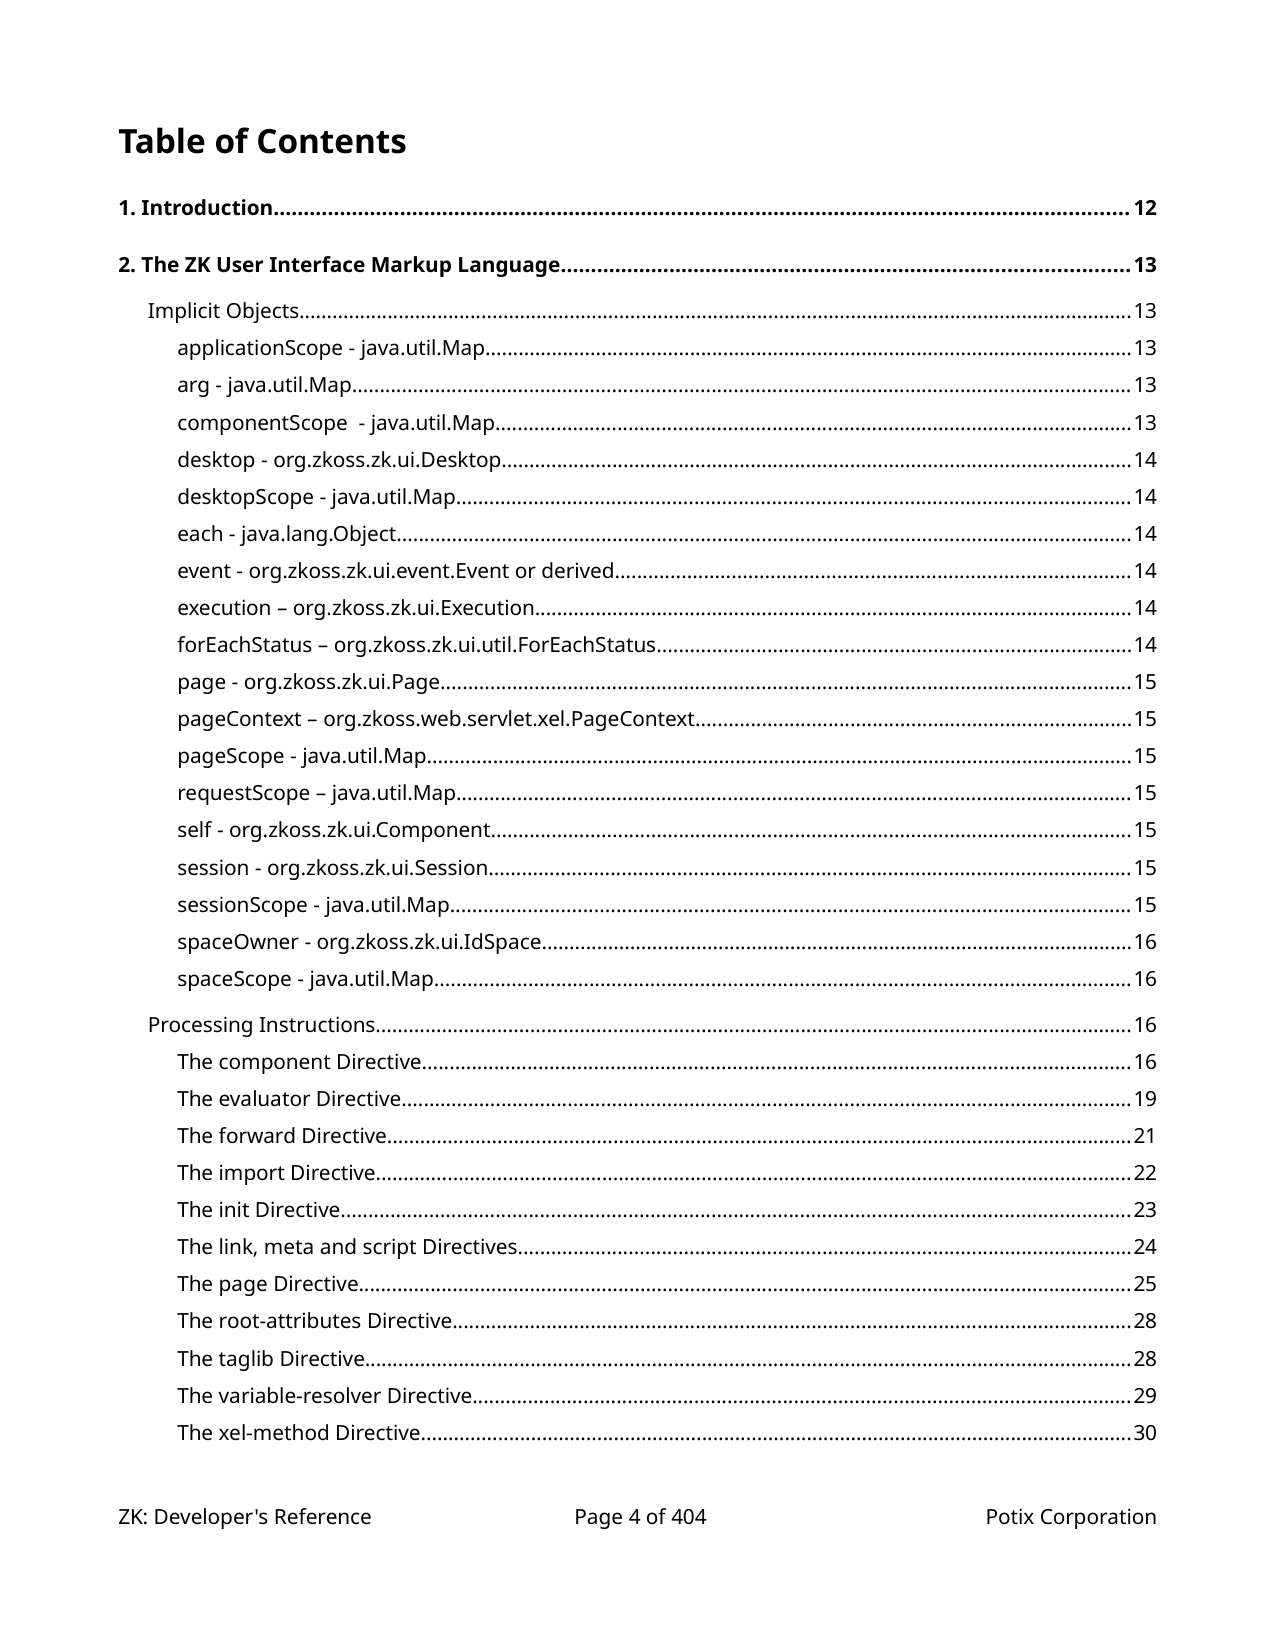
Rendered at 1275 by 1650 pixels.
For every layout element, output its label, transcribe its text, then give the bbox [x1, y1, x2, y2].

text Implicit Objects 13 [148, 296, 1157, 325]
subtitle Table of Contents [118, 118, 1157, 163]
text componentScope - java.util.Map 13 [177, 408, 1157, 436]
text The xel-method Directive 30 [177, 1418, 1157, 1446]
text desktopScope - java.util.Map 14 [177, 482, 1157, 510]
text pageScope - java.util.Map 15 [177, 741, 1157, 770]
text spaceOwner - org.zkoss.zk.ui.IdSpace 16 [177, 927, 1157, 955]
text The link, meta and script Directives 24 [177, 1232, 1157, 1261]
text 1. Introduction 12 [118, 193, 1157, 221]
text self - org.zkoss.zk.ui.Component 15 [177, 816, 1157, 844]
text The root-attributes Directive 28 [177, 1307, 1157, 1335]
text execution – org.zkoss.zk.ui.Execution 14 [177, 593, 1157, 621]
text The variable-resolver Directive 29 [177, 1381, 1157, 1409]
text event - org.zkoss.zk.ui.event.Event or derived 14 [177, 556, 1157, 584]
text The evaluator Directive 19 [177, 1084, 1157, 1112]
text sessionScope - java.util.Map 15 [177, 890, 1157, 918]
text The component Directive 16 [177, 1047, 1157, 1075]
text The page Directive 25 [177, 1269, 1157, 1298]
text spaceScope - java.util.Map 16 [177, 964, 1157, 992]
text session - org.zkoss.zk.ui.Session 15 [177, 853, 1157, 881]
text Processing Instructions 16 [148, 1010, 1157, 1038]
text The taglib Directive 28 [177, 1344, 1157, 1372]
text 2. The ZK User Interface Markup Language 13 [118, 251, 1157, 279]
text The import Directive 22 [177, 1158, 1157, 1186]
text page - org.zkoss.zk.ui.Page 15 [177, 667, 1157, 696]
text The forward Directive 21 [177, 1121, 1157, 1149]
text requestScope – java.util.Map 15 [177, 778, 1157, 807]
text arg - java.util.Map 13 [177, 371, 1157, 399]
text each - java.lang.Object 14 [177, 519, 1157, 547]
text applicationScope - java.util.Map 13 [177, 333, 1157, 362]
text forEachStatus – org.zkoss.zk.ui.util.ForEachStatus 14 [177, 630, 1157, 658]
text The init Directive 23 [177, 1195, 1157, 1223]
text desktop - org.zkoss.zk.ui.Desktop 14 [177, 445, 1157, 473]
text pageContext – org.zkoss.web.servlet.xel.PageContext 15 [177, 704, 1157, 733]
